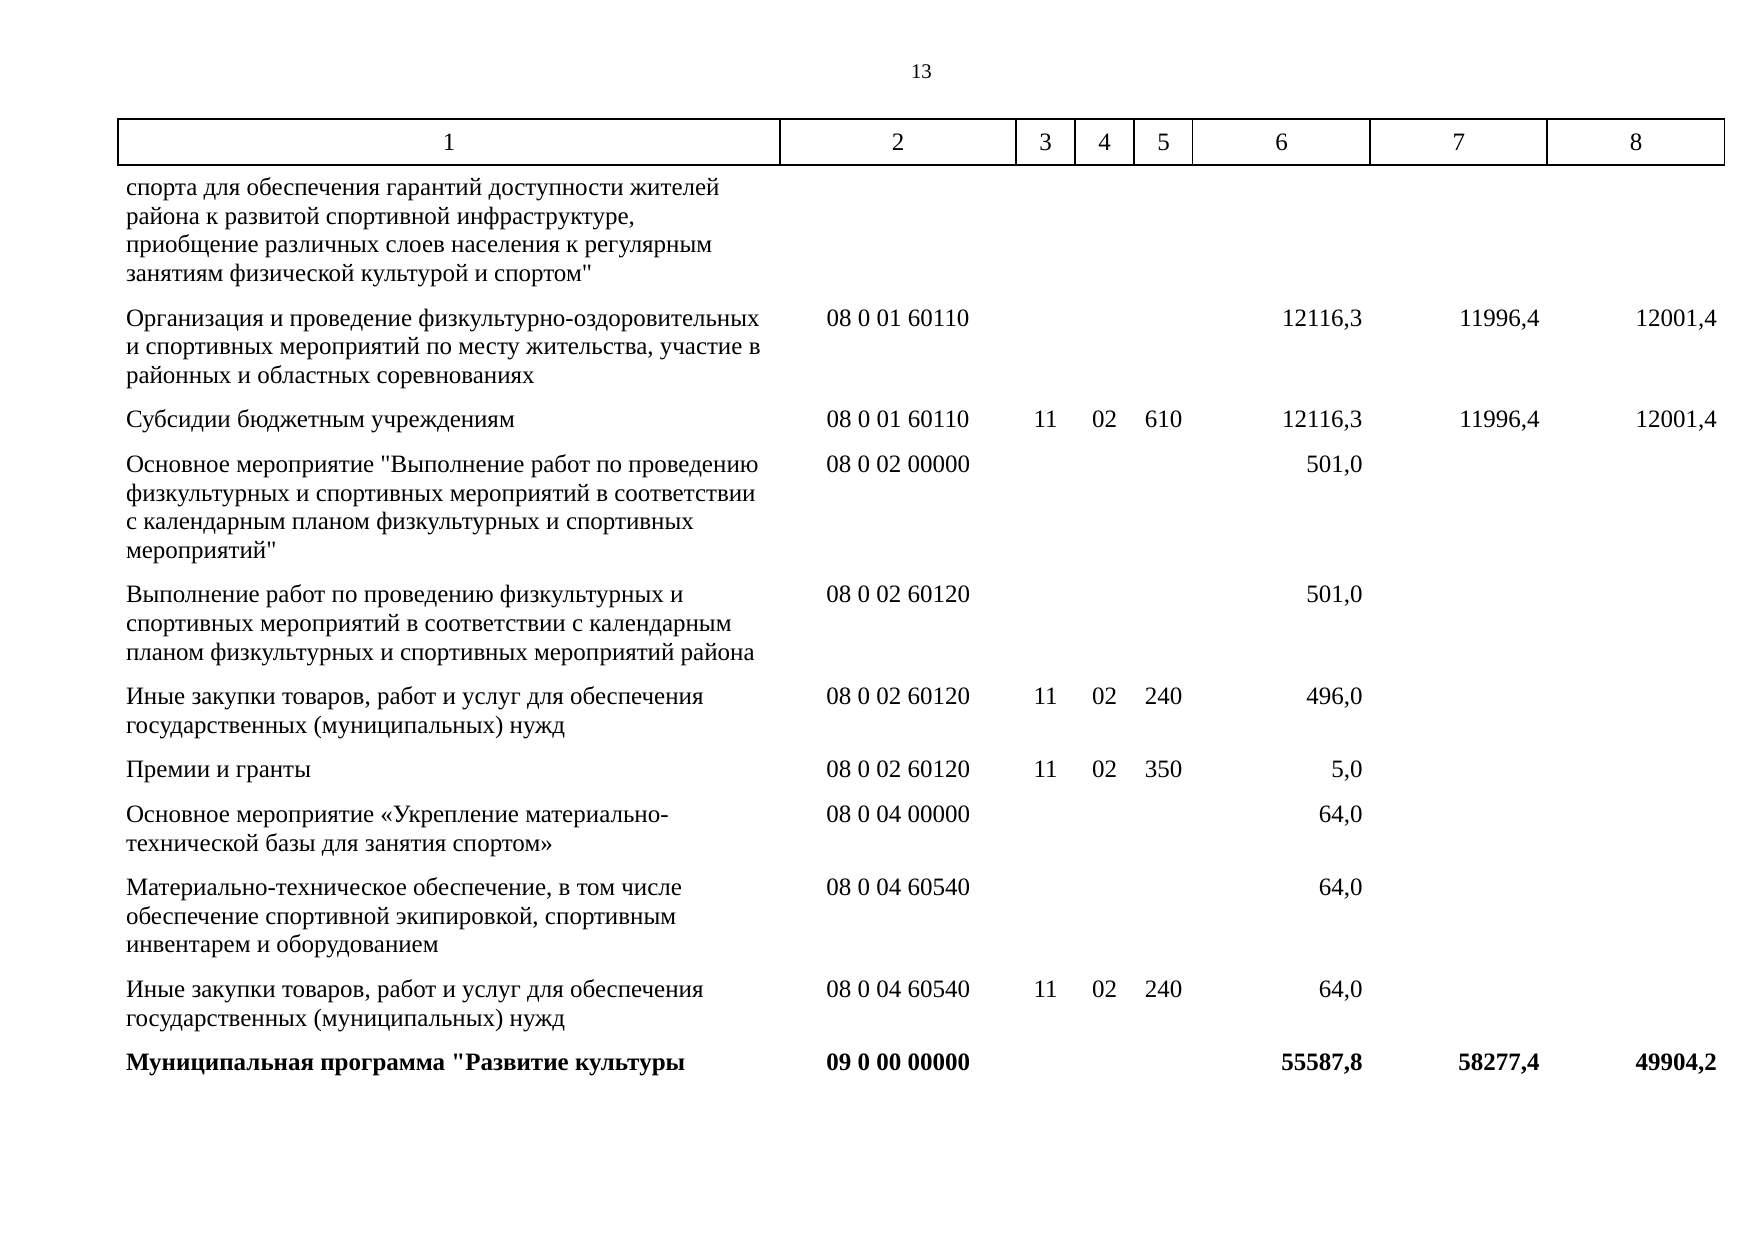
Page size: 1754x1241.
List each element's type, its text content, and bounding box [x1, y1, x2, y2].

table_cell [1016, 572, 1075, 673]
table_header 1 [126, 128, 772, 156]
table_cell 64,0 [1193, 791, 1370, 864]
table_cell 02 [1075, 397, 1134, 441]
table_cell [1370, 166, 1547, 295]
table_cell 496,0 [1193, 674, 1370, 747]
table_cell [1547, 791, 1724, 864]
table_header 5 [1142, 128, 1185, 156]
table_cell Организация и проведение физкультурно-оздоровительных и спортивных мероприятий по месту жительства, участие в районных и областных соревнованиях [118, 295, 780, 397]
table_cell 08 0 01 60110 [780, 397, 1016, 441]
table_cell [1016, 166, 1075, 295]
table_header [1548, 120, 1724, 164]
table_cell 64,0 [1193, 864, 1370, 966]
table_cell 12116,3 [1193, 295, 1370, 397]
table_cell [1134, 572, 1193, 673]
table_cell [1547, 572, 1724, 673]
table_cell [1370, 747, 1547, 791]
table_header [781, 120, 1015, 164]
table_cell Иные закупки товаров, работ и услуг для обеспечения государственных (муниципальных) нужд [118, 674, 780, 747]
table_cell Материально-техническое обеспечение, в том числе обеспечение спортивной экипировкой, спортивным инвентарем и оборудованием [118, 864, 780, 966]
table_cell 501,0 [1193, 572, 1370, 673]
table_cell Выполнение работ по проведению физкультурных и спортивных мероприятий в соответствии с календарным планом физкультурных и спортивных мероприятий района [118, 572, 780, 673]
table_cell [1370, 864, 1547, 966]
table_cell [1547, 966, 1724, 1039]
table_cell 11 [1016, 966, 1075, 1039]
table_cell 11996,4 [1370, 397, 1547, 441]
table_cell [1370, 441, 1547, 572]
table_cell спорта для обеспечения гарантий доступности жителей района к развитой спортивной инфраструктуре, приобщение различных слоев населения к регулярным занятиям физической культурой и спортом" [118, 166, 780, 295]
table_cell 610 [1134, 397, 1193, 441]
table_cell 49904,2 [1547, 1039, 1724, 1083]
table_cell 02 [1075, 966, 1134, 1039]
table_cell [1370, 791, 1547, 864]
table_cell 02 [1075, 747, 1134, 791]
table_header 6 [1201, 128, 1362, 156]
table_cell [1547, 674, 1724, 747]
table_cell 58277,4 [1370, 1039, 1547, 1083]
table_cell 12116,3 [1193, 397, 1370, 441]
table_cell [1075, 1039, 1134, 1083]
table_cell 08 0 02 60120 [780, 747, 1016, 791]
table_cell [1075, 166, 1134, 295]
table_cell [1370, 572, 1547, 673]
table_cell 02 [1075, 674, 1134, 747]
table_header 7 [1378, 128, 1539, 156]
table_cell 09 0 00 00000 [780, 1039, 1016, 1083]
table_cell [1016, 1039, 1075, 1083]
table_cell [1134, 1039, 1193, 1083]
table_cell Основное мероприятие «Укрепление материально-технической базы для занятия спортом» [118, 791, 780, 864]
table_cell Муниципальная программа "Развитие культуры [118, 1039, 780, 1083]
table_cell [1134, 166, 1193, 295]
table_cell 64,0 [1193, 966, 1370, 1039]
table_cell [1075, 295, 1134, 397]
table_cell 08 0 04 60540 [780, 966, 1016, 1039]
table_cell 08 0 01 60110 [780, 295, 1016, 397]
table_header 2 [788, 128, 1008, 156]
table_cell [1075, 791, 1134, 864]
table_cell 240 [1134, 966, 1193, 1039]
table_cell [1134, 295, 1193, 397]
table_cell [1075, 572, 1134, 673]
table_header [1076, 120, 1133, 164]
table_header [1135, 120, 1192, 164]
table_header [1371, 120, 1546, 164]
table_cell [1547, 166, 1724, 295]
table_cell [1134, 441, 1193, 572]
table_cell 08 0 02 60120 [780, 572, 1016, 673]
table_header 3 [1024, 128, 1067, 156]
table_cell 55587,8 [1193, 1039, 1370, 1083]
table_cell 08 0 04 00000 [780, 791, 1016, 864]
table_cell [1016, 791, 1075, 864]
table_cell [1547, 441, 1724, 572]
table_cell 11996,4 [1370, 295, 1547, 397]
table_cell [1134, 791, 1193, 864]
table_cell 11 [1016, 747, 1075, 791]
table_cell [1016, 864, 1075, 966]
table_cell [1075, 441, 1134, 572]
table_cell 12001,4 [1547, 397, 1724, 441]
table_cell [780, 166, 1016, 295]
table_cell 501,0 [1193, 441, 1370, 572]
table_cell [1016, 295, 1075, 397]
table_cell Иные закупки товаров, работ и услуг для обеспечения государственных (муниципальных) нужд [118, 966, 780, 1039]
table_header [1017, 120, 1074, 164]
table_cell 11 [1016, 674, 1075, 747]
table_header [119, 120, 779, 164]
table_cell [1193, 166, 1370, 295]
table_cell 08 0 04 60540 [780, 864, 1016, 966]
table_cell 350 [1134, 747, 1193, 791]
table_cell [1370, 674, 1547, 747]
table_cell [1016, 441, 1075, 572]
table_cell Субсидии бюджетным учреждениям [118, 397, 780, 441]
table_header [1193, 120, 1369, 164]
table_cell [1547, 864, 1724, 966]
table_header 4 [1083, 128, 1126, 156]
table_cell 240 [1134, 674, 1193, 747]
table_cell [1075, 864, 1134, 966]
table_cell [1134, 864, 1193, 966]
table_cell [1370, 966, 1547, 1039]
table_cell 11 [1016, 397, 1075, 441]
table_cell Премии и гранты [118, 747, 780, 791]
table_cell [1547, 747, 1724, 791]
table_cell 12001,4 [1547, 295, 1724, 397]
table_header 8 [1555, 128, 1716, 156]
table_cell 08 0 02 60120 [780, 674, 1016, 747]
table_cell 5,0 [1193, 747, 1370, 791]
table_cell 08 0 02 00000 [780, 441, 1016, 572]
table_cell Основное мероприятие "Выполнение работ по проведению физкультурных и спортивных мероприятий в соответствии с календарным планом физкультурных и спортивных мероприятий" [118, 441, 780, 572]
